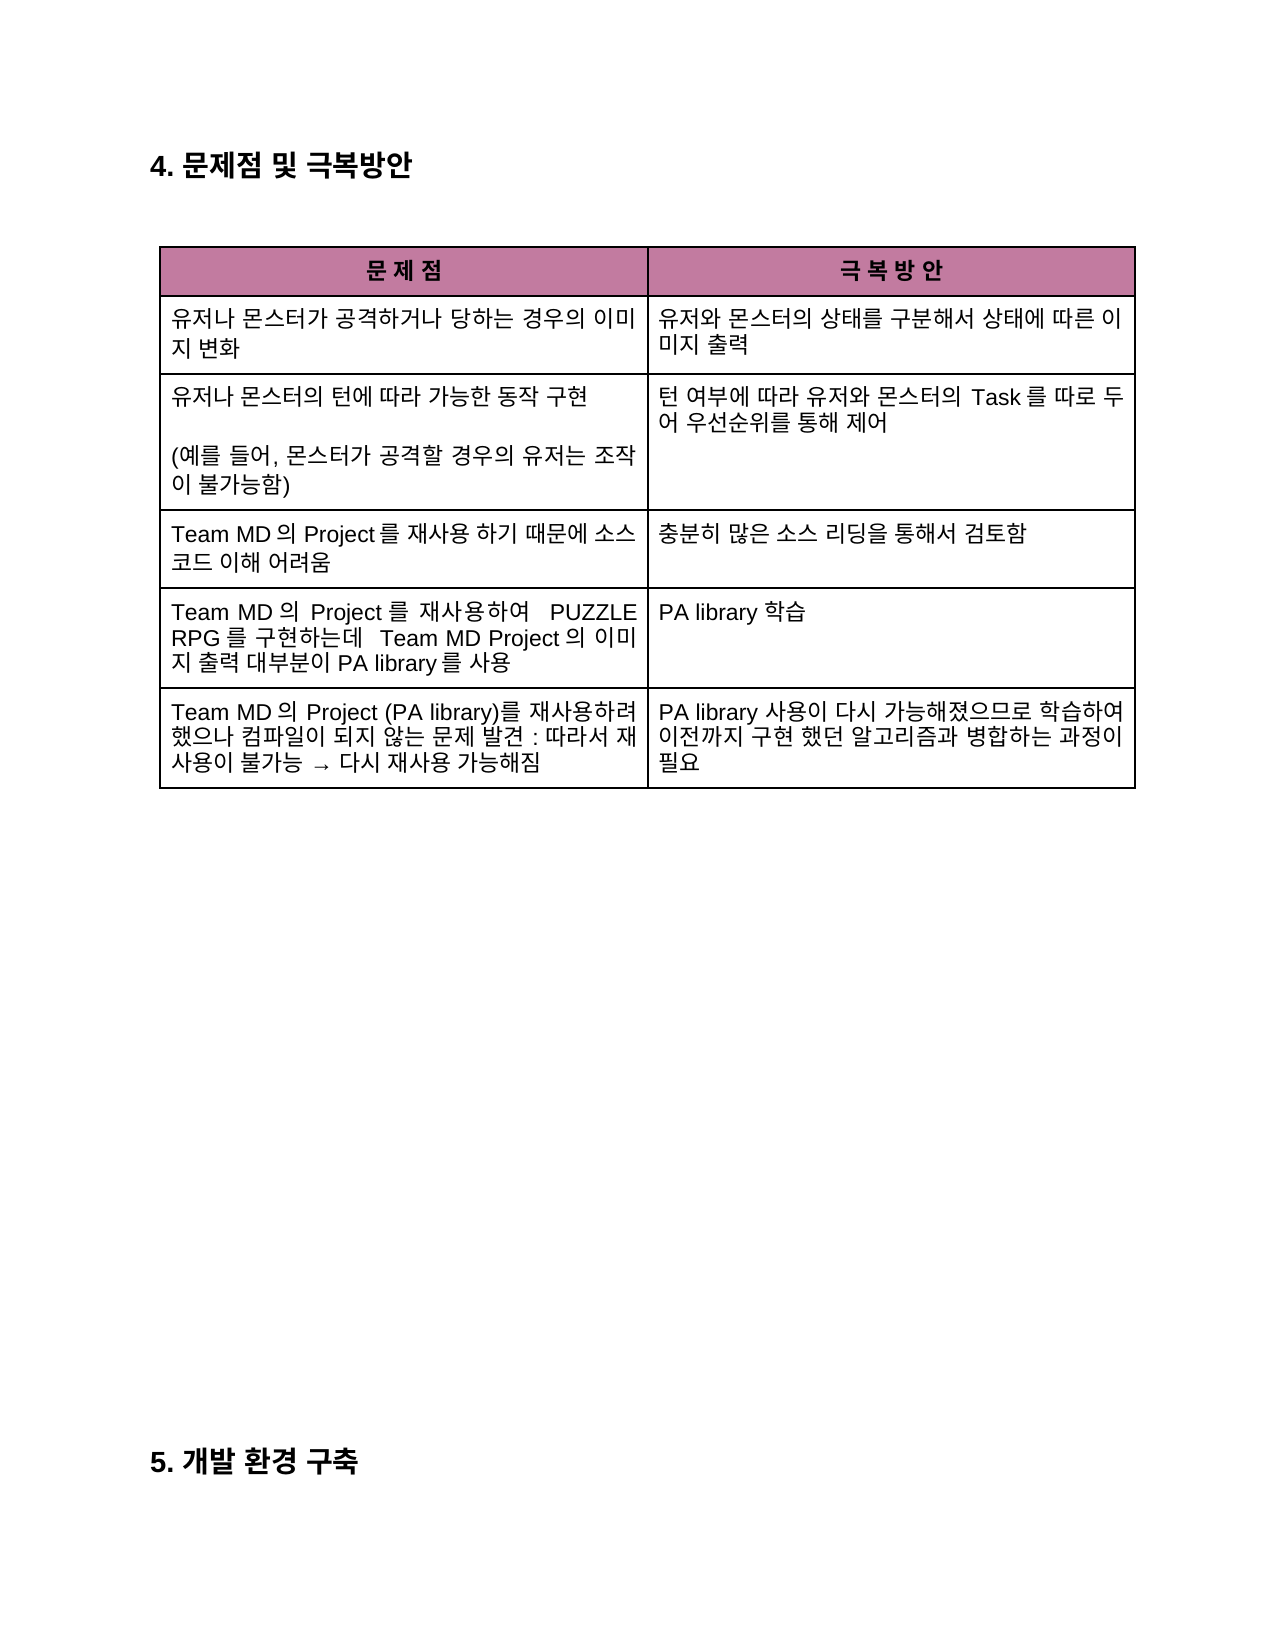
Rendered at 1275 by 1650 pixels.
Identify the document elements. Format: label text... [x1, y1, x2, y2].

table_cell 턴 여부에 따라 유저와 몬스터의 Task를 따로 두어 우선순위를 통해 제어 [649, 375, 1134, 509]
text 5. 개발 환경 구축 [150, 1446, 1125, 1478]
table_cell 유저나 몬스터의 턴에 따라 가능한 동작 구현 (예를 들어, 몬스터가 공격할 경우의 유저는 조작이 불가능함) [161, 375, 647, 509]
table_cell Team MD의 Project를 재사용 하기 때문에 소스 코드 이해 어려움 [161, 511, 647, 587]
table_cell PA library 사용이 다시 가능해졌으므로 학습하여 이전까지 구현 했던 알고리즘과 병합하는 과정이 필요 [649, 689, 1134, 787]
table_cell Team MD의 Project를 재사용하여 PUZZLE RPG를 구현하는데 Team MD Project의 이미지 출력 대부분이 PA library를 사용 [161, 589, 647, 687]
table_cell 유저와 몬스터의 상태를 구분해서 상태에 따른 이미지 출력 [649, 297, 1134, 373]
table_cell Team MD의 Project (PA library)를 재사용하려 했으나 컴파일이 되지 않는 문제 발견 : 따라서 재사용이 불가능 → 다시 재사용 가능해짐 [161, 689, 647, 787]
table_header 극 복 방 안 [649, 248, 1134, 295]
table_cell PA library 학습 [649, 589, 1134, 687]
table_cell 충분히 많은 소스 리딩을 통해서 검토함 [649, 511, 1134, 587]
table_cell 유저나 몬스터가 공격하거나 당하는 경우의 이미지 변화 [161, 297, 647, 373]
text 4. 문제점 및 극복방안 [150, 150, 1125, 183]
table_header 문 제 점 [161, 248, 647, 295]
